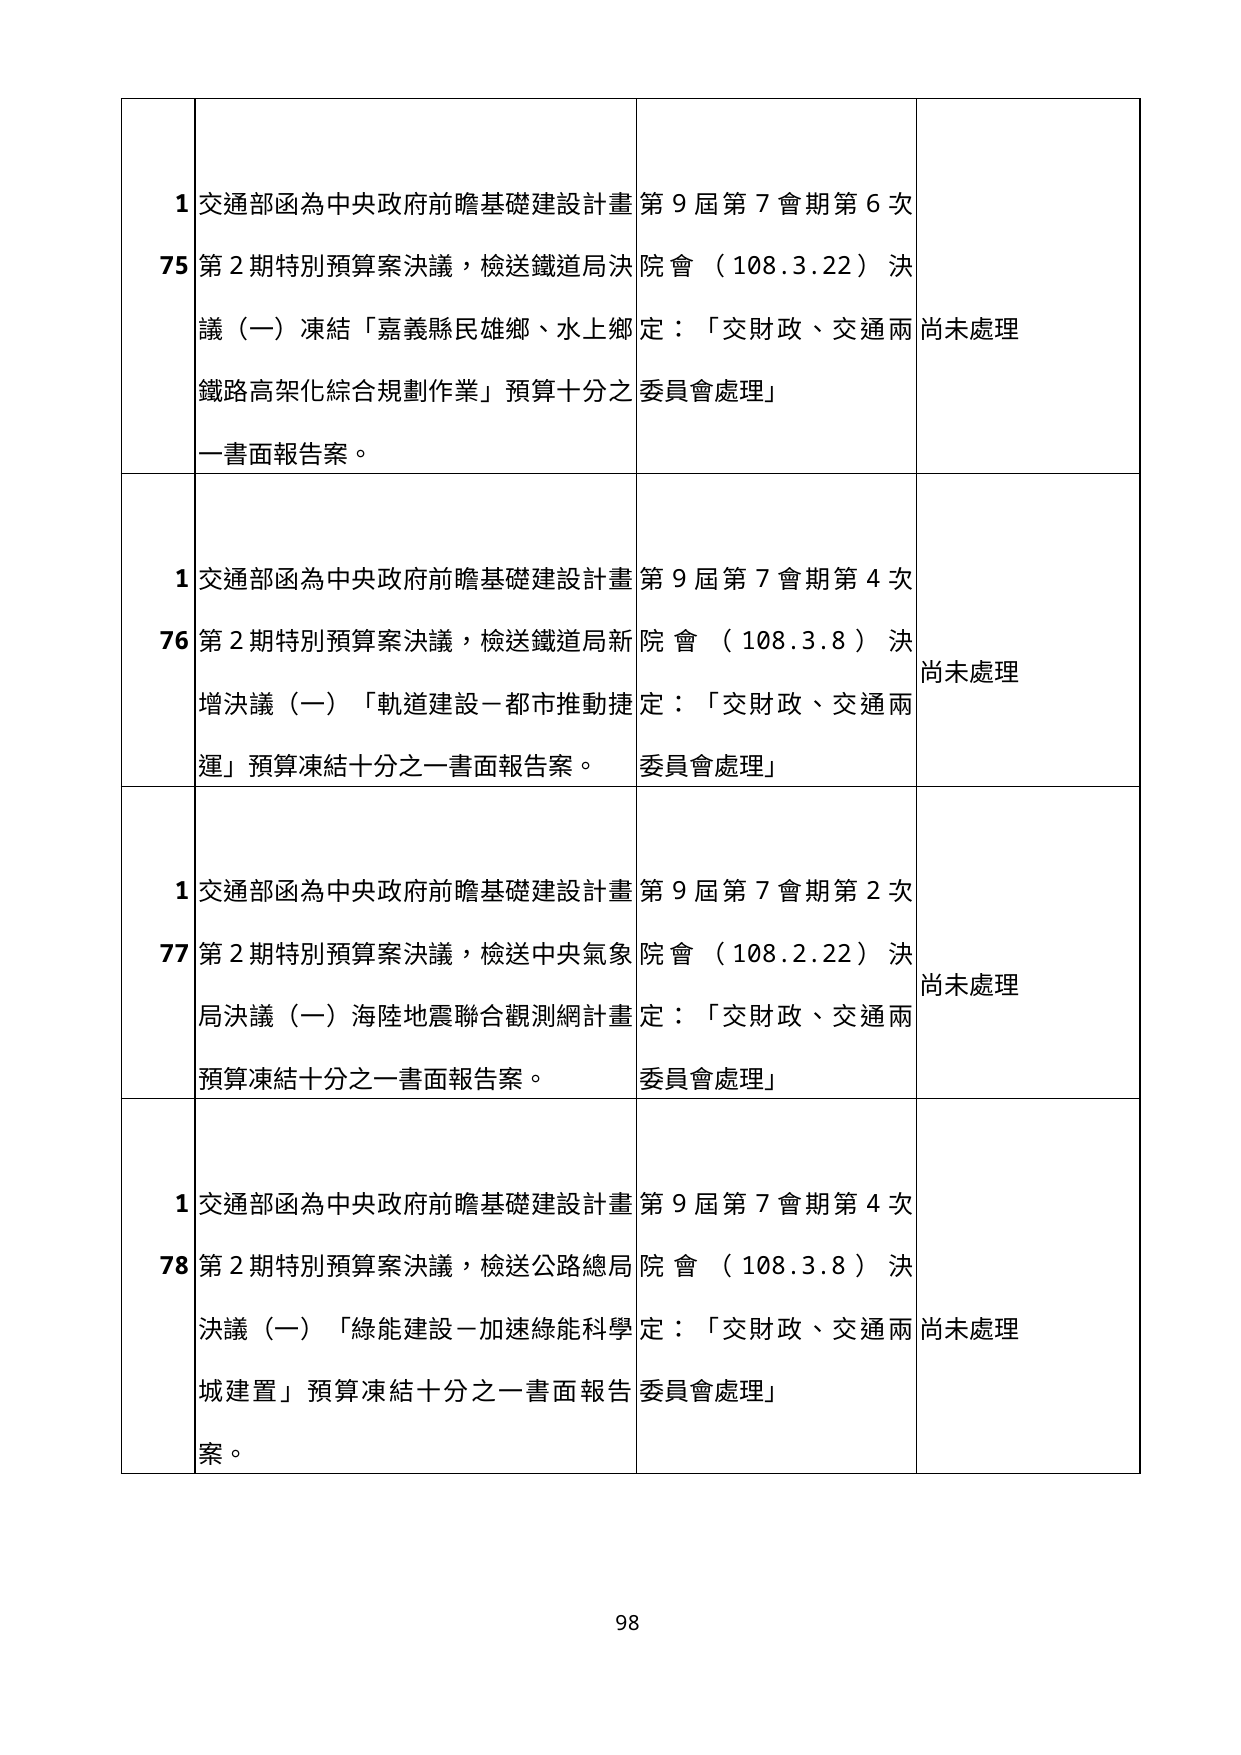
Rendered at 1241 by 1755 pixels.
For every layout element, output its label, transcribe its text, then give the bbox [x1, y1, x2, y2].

table_cell 第9屆第7會期第6次院會（108.3.22）決定：「交財政、交通兩委員會處理」 [637, 99, 916, 473]
table_cell 第9屆第7會期第4次院會（108.3.8）決定：「交財政、交通兩委員會處理」 [637, 474, 916, 786]
table_cell [122, 787, 194, 1098]
table_cell 交通部函為中央政府前瞻基礎建設計畫第2期特別預算案決議，檢送中央氣象局決議（一）海陸地震聯合觀測網計畫預算凍結十分之一書面報告案。 [196, 787, 636, 1098]
table_cell [122, 474, 194, 786]
table_cell [122, 1099, 194, 1473]
table_cell 第9屆第7會期第2次院會（108.2.22）決定：「交財政、交通兩委員會處理」 [637, 787, 916, 1098]
table_cell [122, 99, 194, 473]
table_cell 尚未處理 [917, 474, 1139, 786]
table_cell 尚未處理 [917, 787, 1139, 1098]
table_cell 交通部函為中央政府前瞻基礎建設計畫第2期特別預算案決議，檢送鐵道局決議（一）凍結「嘉義縣民雄鄉、水上鄉鐵路高架化綜合規劃作業」預算十分之一書面報告案。 [196, 99, 636, 473]
table_cell 第9屆第7會期第4次院會（108.3.8）決定：「交財政、交通兩委員會處理」 [637, 1099, 916, 1473]
table_cell 尚未處理 [917, 1099, 1139, 1473]
table_cell 交通部函為中央政府前瞻基礎建設計畫第2期特別預算案決議，檢送公路總局決議（一）「綠能建設－加速綠能科學城建置」預算凍結十分之一書面報告案。 [196, 1099, 636, 1473]
table_cell 交通部函為中央政府前瞻基礎建設計畫第2期特別預算案決議，檢送鐵道局新增決議（一）「軌道建設－都市推動捷運」預算凍結十分之一書面報告案。 [196, 474, 636, 786]
table_cell 尚未處理 [917, 99, 1139, 473]
